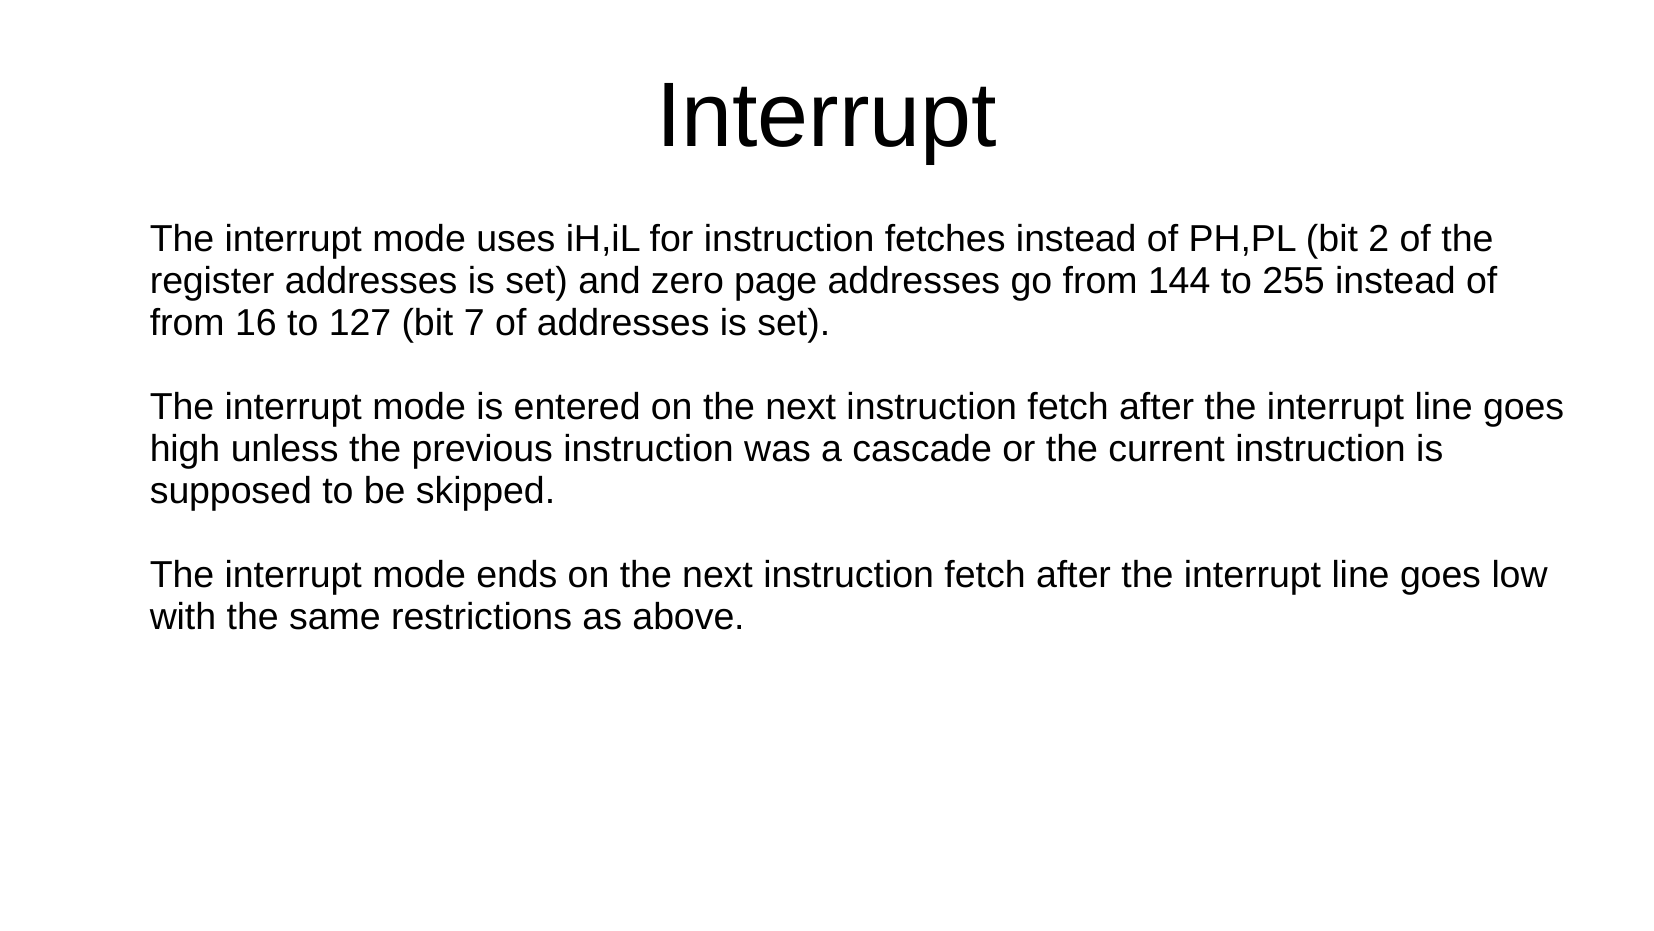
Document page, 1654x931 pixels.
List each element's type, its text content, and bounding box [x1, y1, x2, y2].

title Interrupt [82, 37, 1571, 193]
text_box The interrupt mode uses iH,iL for instruction fetches instead of PH,PL (bit 2 of the register addresses is set) and zero page addresses go from 144 to 255 instead of from 16 to 127 (bit 7 of addresses is set). The interrupt mode is entered on the next instruction fetch after the interrupt line goes high unless the previous instruction was a cascade or the current instruction is supposed to be skipped. The interrupt mode ends on the next instruction fetch after the interrupt line goes low with the same restrictions as above. [135, 210, 1591, 855]
